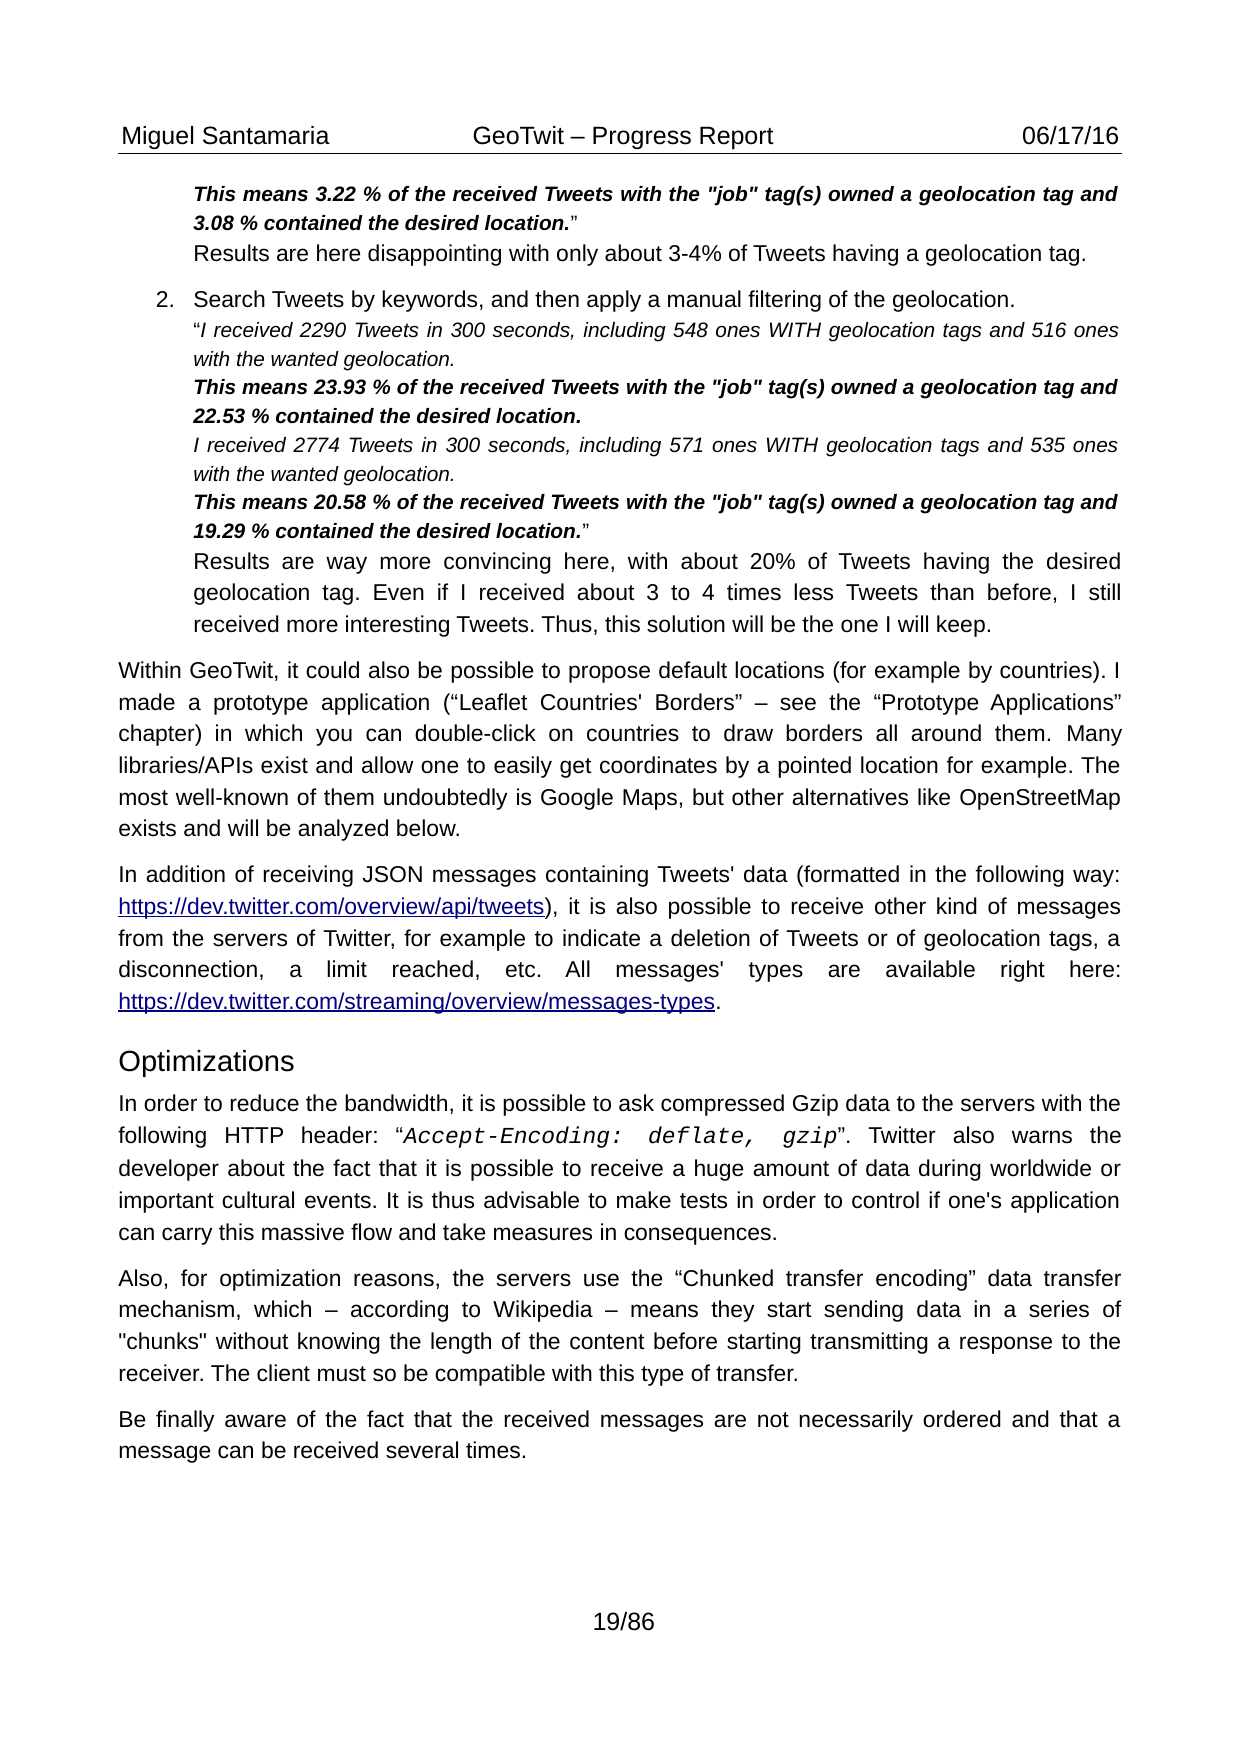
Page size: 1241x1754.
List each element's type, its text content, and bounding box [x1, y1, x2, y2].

text Within GeoTwit, it could also be possible to propose default locations (for example by countries). I made a prototype application (“Leaflet Countries' Borders” – see the “Prototype Applications” chapter) in which you can double-click on countries to draw borders all around them. Many libraries/APIs exist and allow one to easily get coordinates by a pointed location for example. The most well-known of them undoubtedly is Google Maps, but other alternatives like OpenStreetMap exists and will be analyzed below. [118, 657, 1122, 841]
subtitle Optimizations [118, 1044, 1122, 1078]
list “I received 2290 Tweets in 300 seconds, including 548 ones WITH geolocation tags and 516 ones with the wanted geolocation. [156, 318, 1122, 370]
list This means 20.58 % of the received Tweets with the "job" tag(s) owned a geolocation tag and 19.29 % contained the desired location.” [156, 490, 1122, 543]
list Search Tweets by keywords, and then apply a manual filtering of the geolocation. [156, 286, 1122, 312]
text Also, for optimization reasons, the servers use the “Chunked transfer encoding” data transfer mechanism, which – according to Wikipedia – means they start sending data in a series of "chunks" without knowing the length of the content before starting transmitting a response to the receiver. The client must so be compatible with this type of transfer. [118, 1265, 1122, 1386]
list Results are here disappointing with only about 3-4% of Tweets having a geolocation tag. [156, 240, 1122, 266]
list Results are way more convincing here, with about 20% of Tweets having the desired geolocation tag. Even if I received about 3 to 4 times less Tweets than before, I still received more interesting Tweets. Thus, this solution will be the one I will keep. [156, 548, 1122, 637]
list This means 23.93 % of the received Tweets with the "job" tag(s) owned a geolocation tag and 22.53 % contained the desired location. [156, 375, 1122, 428]
text Be finally aware of the fact that the received messages are not necessarily ordered and that a message can be received several times. [118, 1406, 1122, 1464]
list This means 3.22 % of the received Tweets with the "job" tag(s) owned a geolocation tag and 3.08 % contained the desired location.” [156, 182, 1122, 235]
text In order to reduce the bandwidth, it is possible to ask compressed Gzip data to the servers with the following HTTP header: “Accept-Encoding: deflate, gzip”. Twitter also warns the developer about the fact that it is possible to receive a huge amount of data during worldwide or important cultural events. It is thus advisable to make tests in order to control if one's application can carry this massive flow and take measures in consequences. [118, 1090, 1122, 1245]
list I received 2774 Tweets in 300 seconds, including 571 ones WITH geolocation tags and 535 ones with the wanted geolocation. [156, 433, 1122, 485]
text In addition of receiving JSON messages containing Tweets' data (formatted in the following way: https://dev.twitter.com/overview/api/tweets), it is also possible to receive other kind of messages from the servers of Twitter, for example to indicate a deletion of Tweets or of geolocation tags, a disconnection, a limit reached, etc. All messages' types are available right here: https://dev.twitter.com/streaming/overview/messages-types. [118, 861, 1122, 1014]
